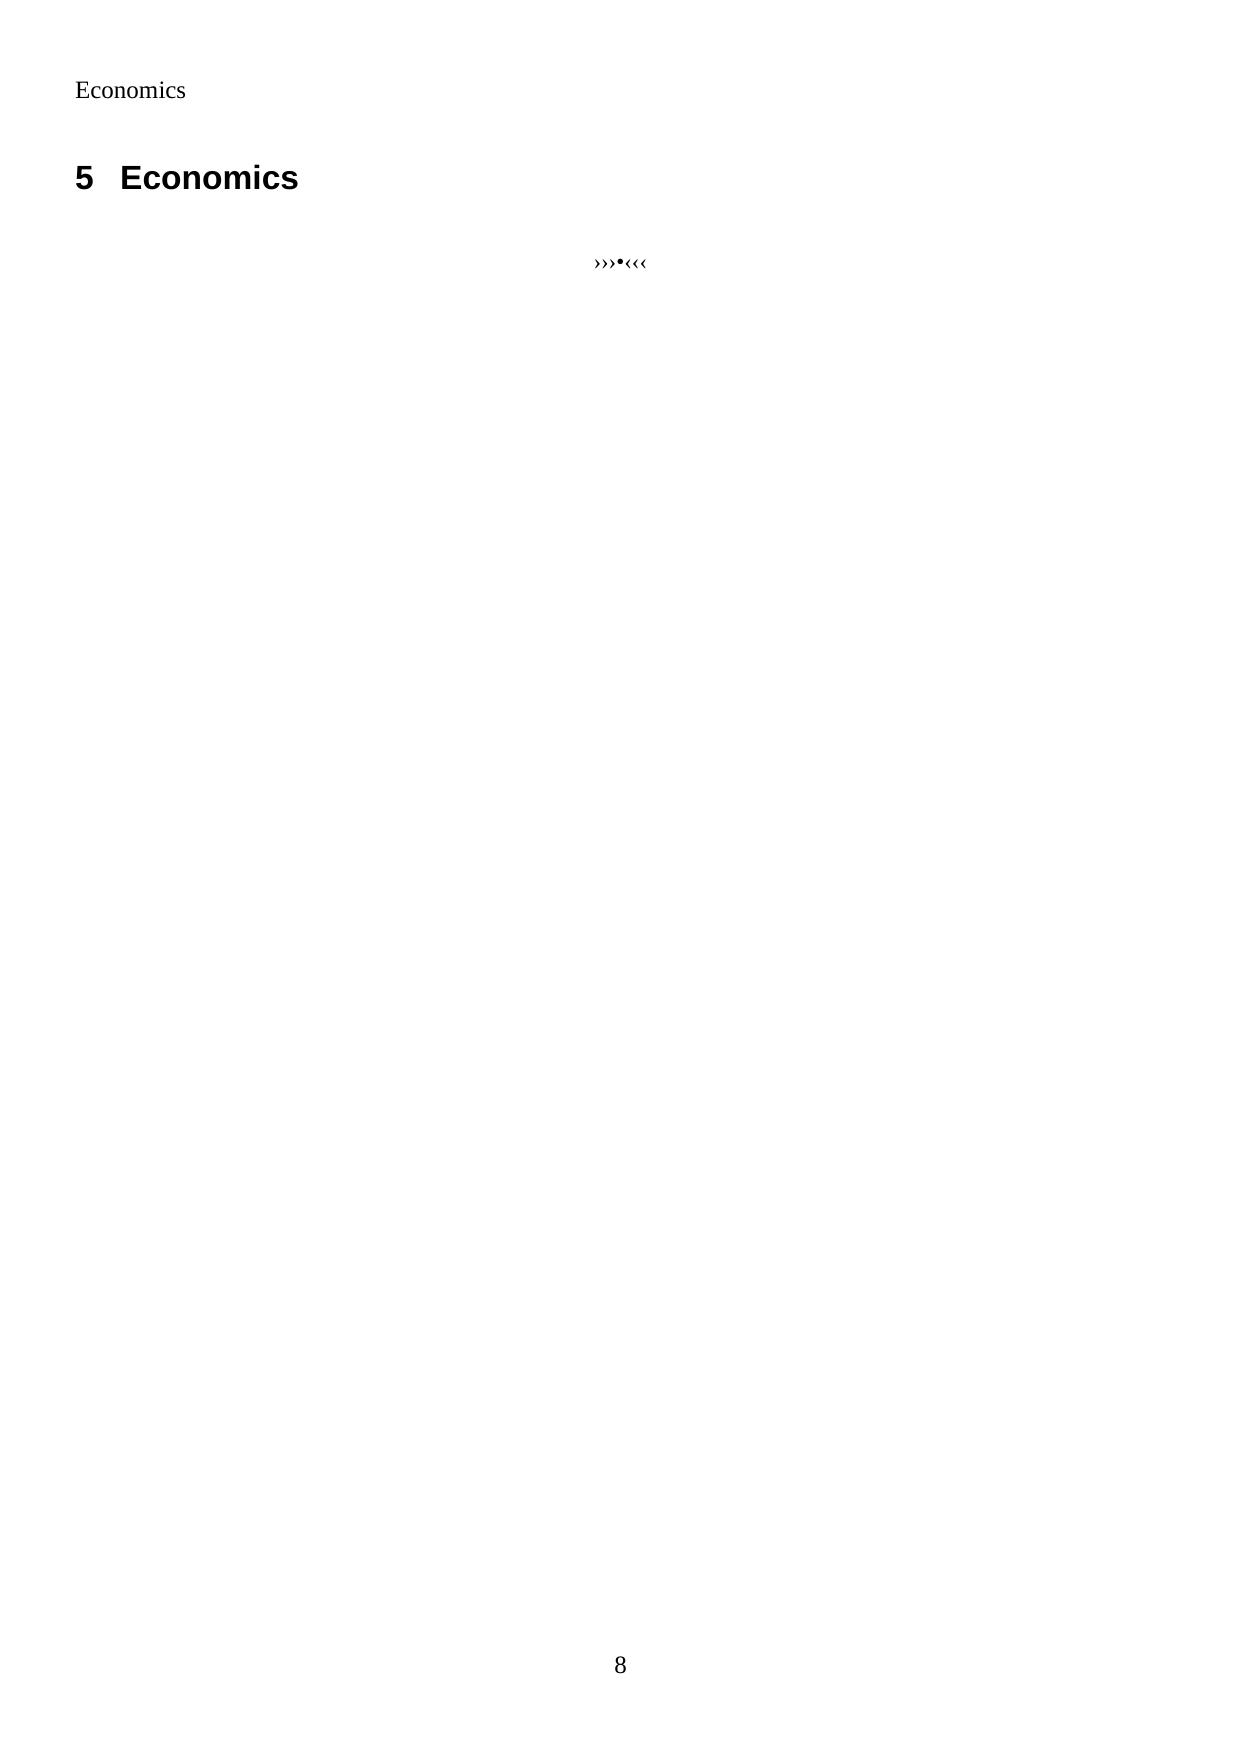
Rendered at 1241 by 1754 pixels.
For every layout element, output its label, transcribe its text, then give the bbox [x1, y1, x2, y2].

text ›››•‹‹‹ [75, 248, 1166, 274]
subtitle Economics [75, 158, 1166, 197]
